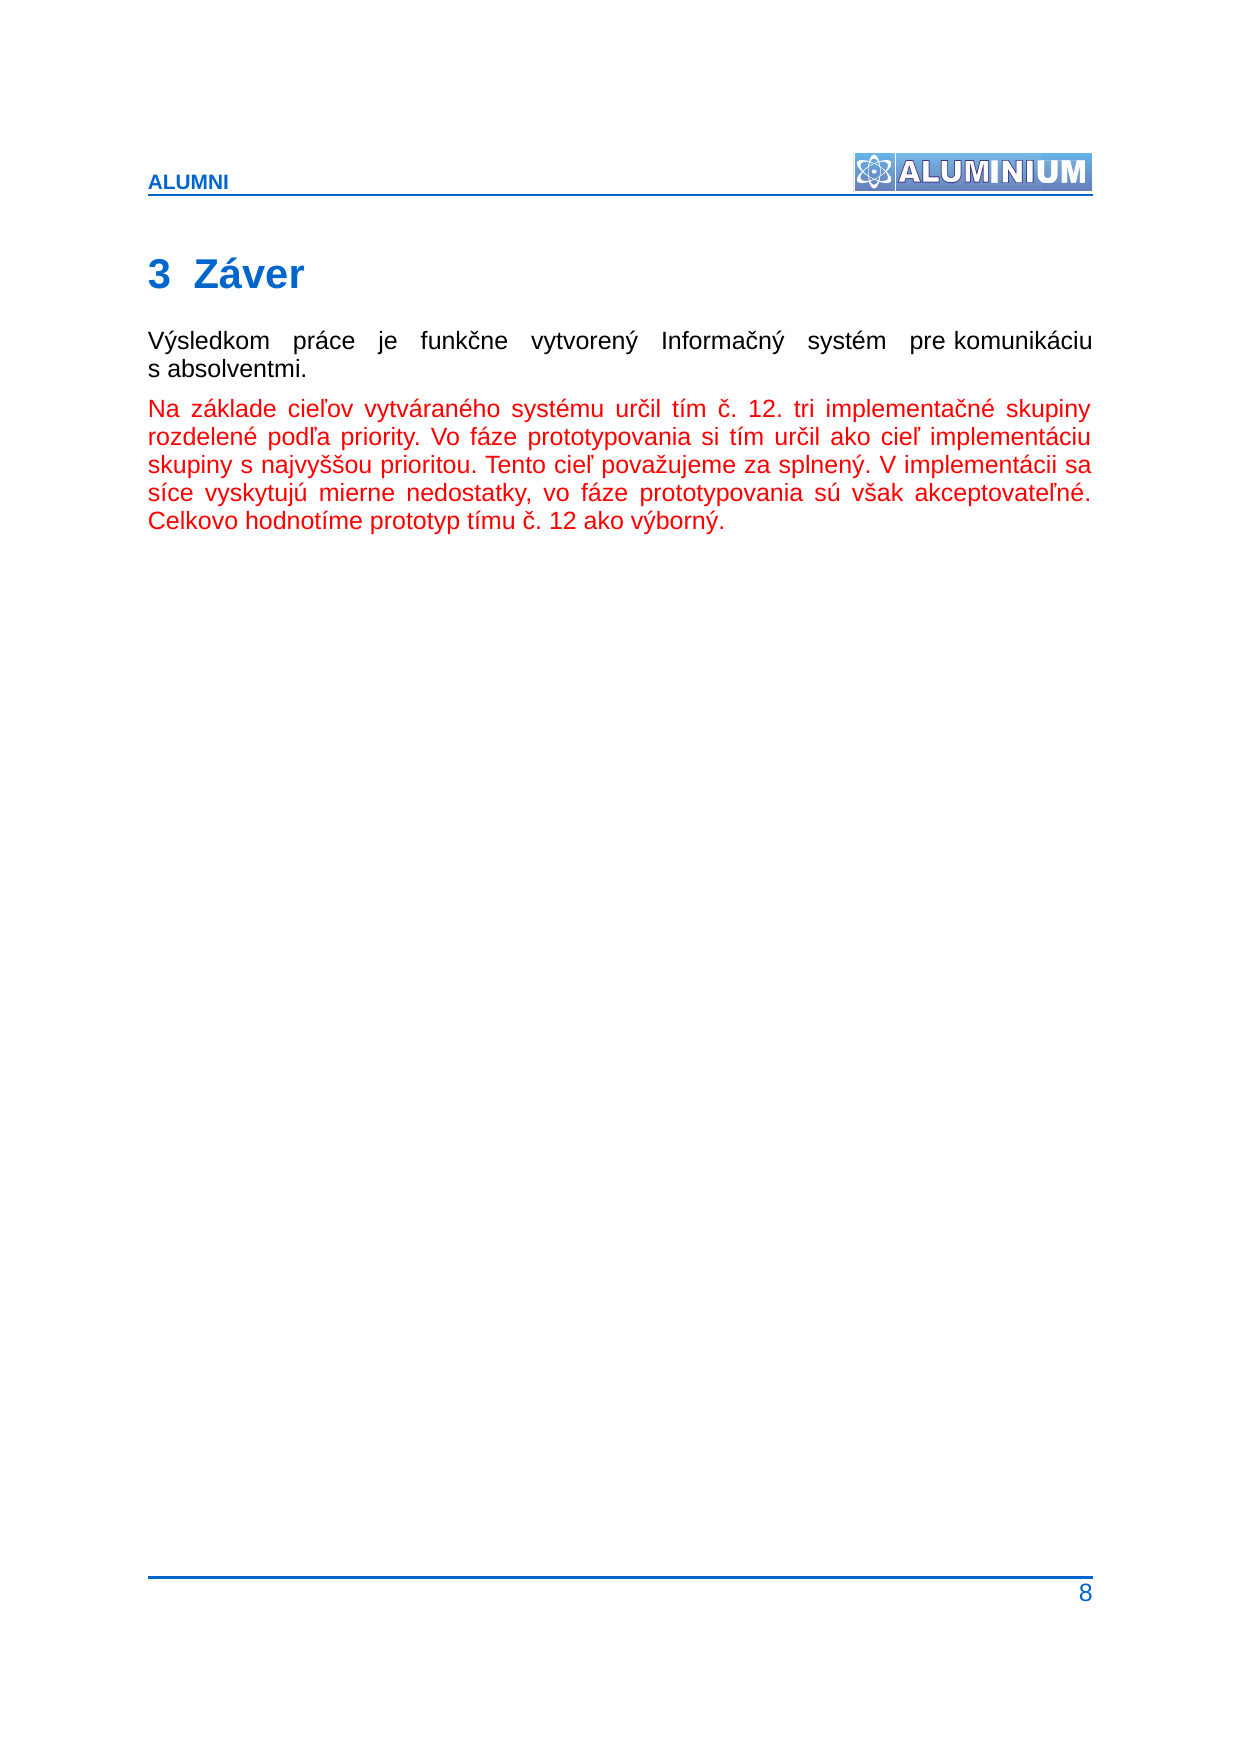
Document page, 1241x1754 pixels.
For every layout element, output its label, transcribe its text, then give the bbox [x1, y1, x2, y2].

text Na základe cieľov vytváraného systému určil tím č. 12. tri implementačné skupiny rozdelené podľa priority. Vo fáze prototypovania si tím určil ako cieľ implementáciu skupiny s najvyššou prioritou. Tento cieľ považujeme za splnený. V implementácii sa síce vyskytujú mierne nedostatky, vo fáze prototypovania sú však akceptovateľné. Celkovo hodnotíme prototyp tímu č. 12 ako výborný. [148, 395, 1093, 534]
text Výsledkom práce je funkčne vytvorený Informačný systém pre komunikáciu s absolventmi. [148, 326, 1093, 382]
subtitle Záver [148, 250, 1093, 297]
